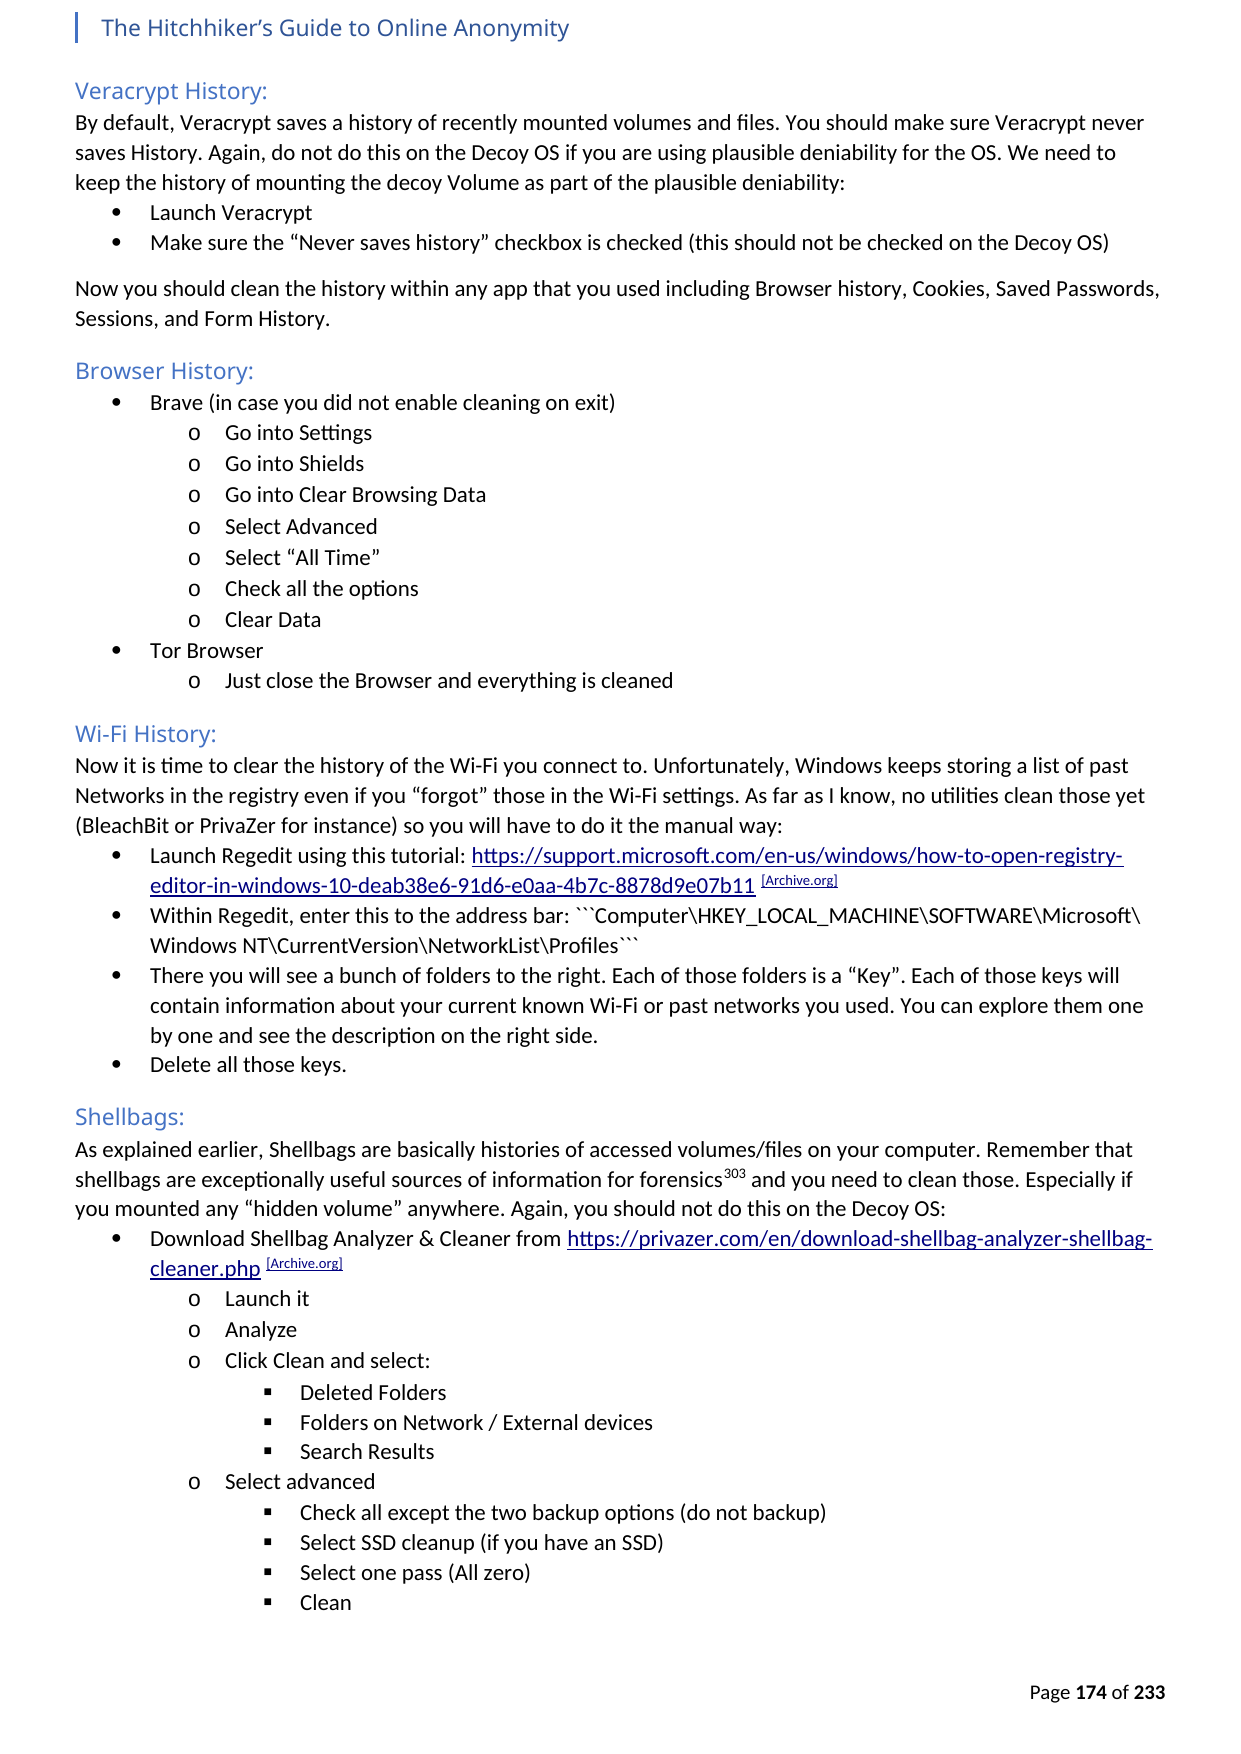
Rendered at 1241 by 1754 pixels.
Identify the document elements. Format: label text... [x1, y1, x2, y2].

list Select advanced [187, 1467, 1165, 1497]
list Clear Data [187, 605, 1165, 634]
list Check all the options [187, 574, 1165, 603]
text Now it is time to clear the history of the Wi-Fi you connect to. Unfortunately, Windows keeps storing a list of past Networks in the registry even if you “forgot” those in the Wi-Fi settings. As far as I know, no utilities clean those yet (BleachBit or PrivaZer for instance) so you will have to do it the manual way: [75, 752, 1165, 839]
text By default, Veracrypt saves a history of recently mounted volumes and files. You should make sure Veracrypt never saves History. Again, do not do this on the Decoy OS if you are using plausible deniability for the OS. We need to keep the history of mounting the decoy Volume as part of the plausible deniability: [75, 108, 1165, 196]
subtitle Veracrypt History: [75, 75, 1165, 106]
list Go into Settings [187, 418, 1165, 447]
list Delete all those keys. [112, 1051, 1165, 1079]
list Deleted Folders [262, 1378, 1165, 1406]
list Just close the Browser and everything is cleaned [187, 666, 1165, 695]
list Make sure the “Never saves history” checkbox is checked (this should not be checked on the Decoy OS) [112, 228, 1165, 256]
list Analyze [187, 1315, 1165, 1344]
subtitle Browser History: [75, 355, 1165, 386]
list Launch Regedit using this tutorial: https://support.microsoft.com/en-us/windows/how-to-open-registry-editor-in-windows-10-deab38e6-91d6-e0aa-4b7c-8878d9e07b11 [Archive.org] [112, 841, 1165, 899]
list Launch it [187, 1284, 1165, 1313]
list Select one pass (All zero) [262, 1558, 1165, 1586]
list Download Shellbag Analyzer & Cleaner from https://privazer.com/en/download-shellbag-analyzer-shellbag-cleaner.php [Archive.org] [112, 1224, 1165, 1282]
list Check all except the two backup options (do not backup) [262, 1498, 1165, 1527]
list Brave (in case you did not enable cleaning on exit) [112, 388, 1165, 416]
list Within Regedit, enter this to the address bar: ```Computer\HKEY_LOCAL_MACHINE\SOFTWARE\Microsoft\Windows NT\CurrentVersion\NetworkList\Profiles``` [112, 901, 1165, 959]
text As explained earlier, Shellbags are basically histories of accessed volumes/files on your computer. Remember that shellbags are exceptionally useful sources of information for forensics303 and you need to clean those. Especially if you mounted any “hidden volume” anywhere. Again, you should not do this on the Decoy OS: [75, 1135, 1165, 1223]
subtitle Shellbags: [75, 1101, 1165, 1133]
list Go into Clear Browsing Data [187, 481, 1165, 510]
list Tor Browser [112, 636, 1165, 664]
list Launch Veracrypt [112, 198, 1165, 226]
list Clean [262, 1588, 1165, 1616]
subtitle Wi-Fi History: [75, 718, 1165, 749]
list Select SSD cleanup (if you have an SSD) [262, 1528, 1165, 1556]
list Search Results [262, 1437, 1165, 1466]
list There you will see a bunch of folders to the right. Each of those folders is a “Key”. Each of those keys will contain information about your current known Wi-Fi or past networks you used. You can explore them one by one and see the description on the right side. [112, 961, 1165, 1049]
text Now you should clean the history within any app that you used including Browser history, Cookies, Saved Passwords, Sessions, and Form History. [75, 274, 1165, 332]
list Select Advanced [187, 512, 1165, 541]
list Folders on Network / External devices [262, 1408, 1165, 1436]
list Go into Shields [187, 449, 1165, 479]
list Select “All Time” [187, 543, 1165, 572]
list Click Clean and select: [187, 1347, 1165, 1376]
